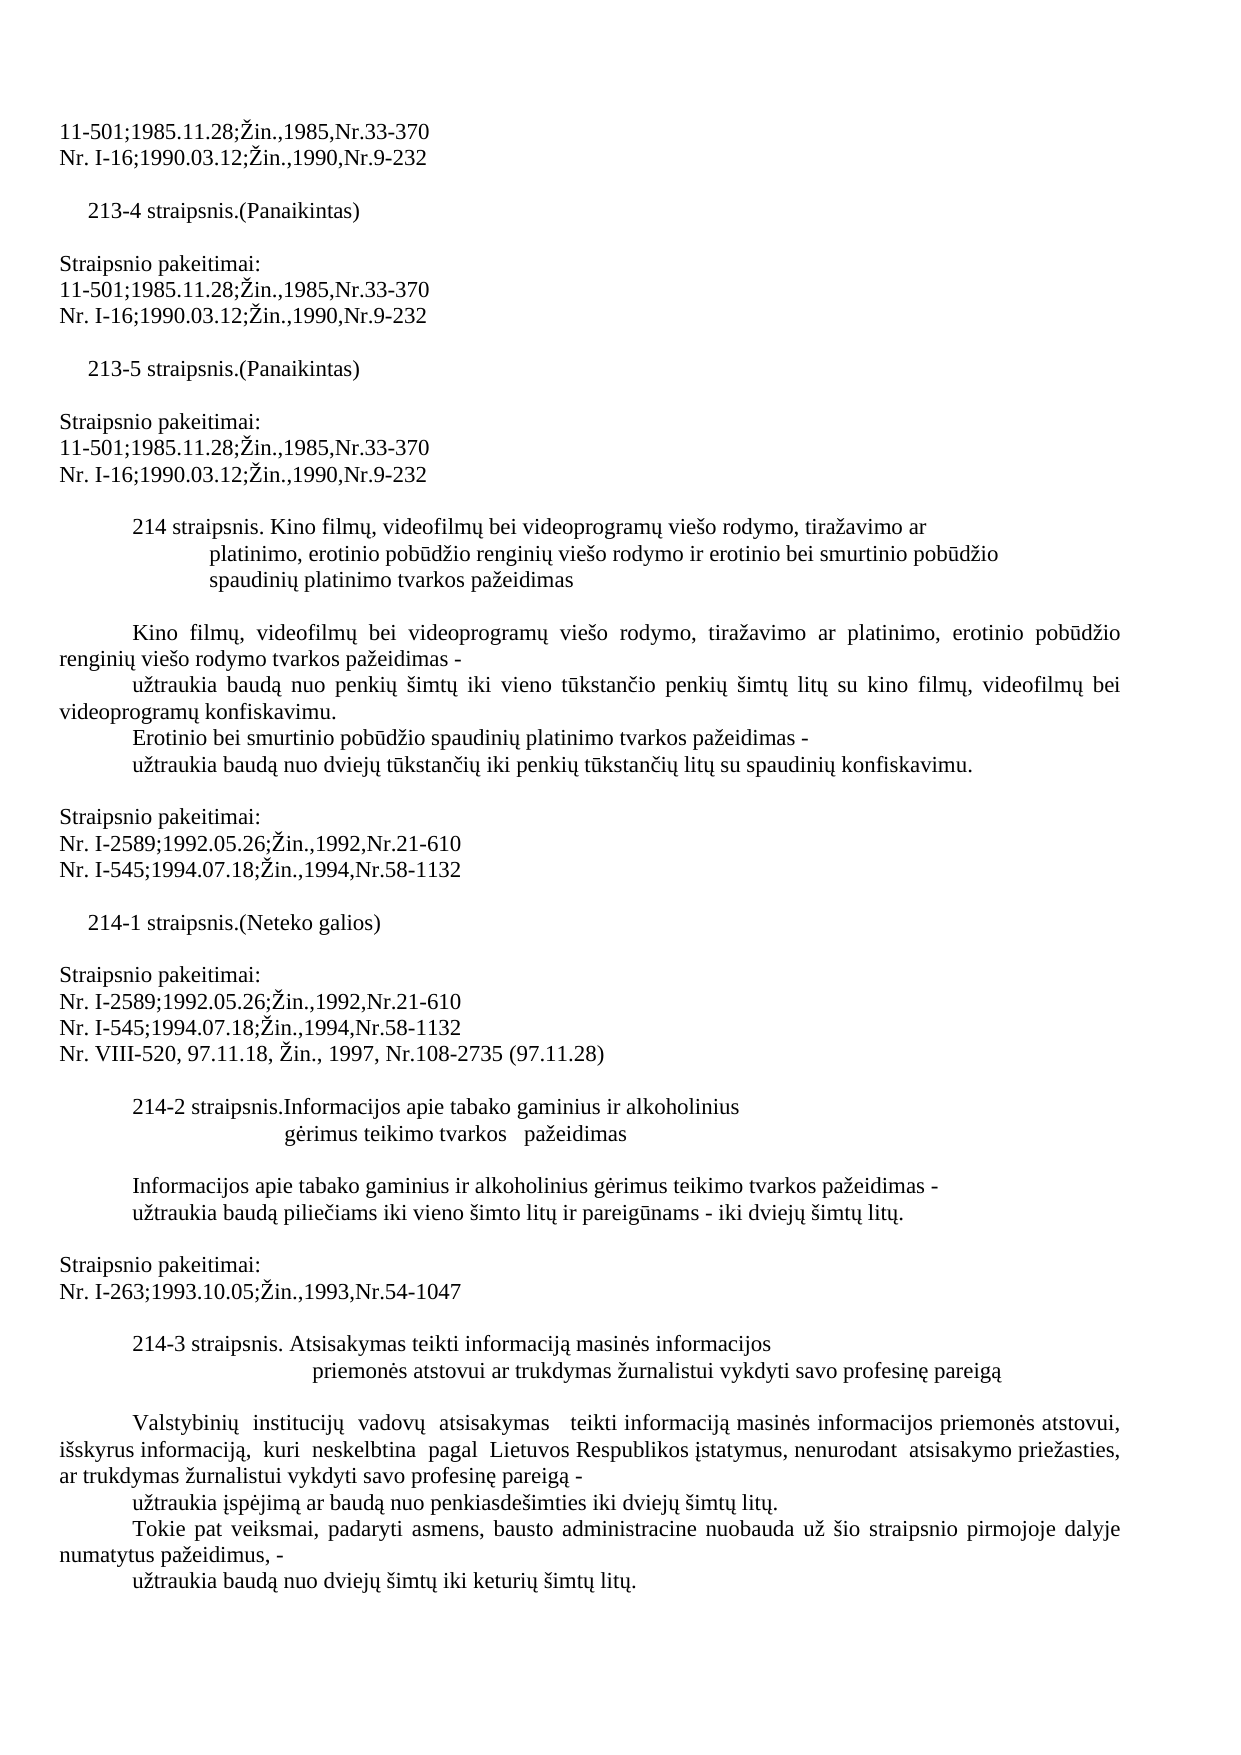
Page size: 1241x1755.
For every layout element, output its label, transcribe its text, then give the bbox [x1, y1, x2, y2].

text spaudinių platinimo tvarkos pažeidimas [134, 566, 1122, 592]
text Erotinio bei smurtinio pobūdžio spaudinių platinimo tvarkos pažeidimas - [59, 724, 1122, 751]
text Nr. I-545;1994.07.18;Žin.,1994,Nr.58-1132 [59, 856, 1122, 882]
text 11-501;1985.11.28;Žin.,1985,Nr.33-370 [59, 118, 1122, 144]
text 214-2 straipsnis.Informacijos apie tabako gaminius ir alkoholinius [59, 1093, 1122, 1119]
text Nr. I-16;1990.03.12;Žin.,1990,Nr.9-232 [59, 303, 1122, 329]
text 214-1 straipsnis.(Neteko galios) [59, 909, 1122, 935]
text Nr. I-16;1990.03.12;Žin.,1990,Nr.9-232 [59, 144, 1122, 171]
text užtraukia įspėjimą ar baudą nuo penkiasdešimties iki dviejų šimtų litų. [59, 1488, 1122, 1515]
text platinimo, erotinio pobūdžio renginių viešo rodymo ir erotinio bei smurtinio pobūdžio [134, 540, 1122, 566]
text užtraukia baudą nuo penkių šimtų iki vieno tūkstančio penkių šimtų litų su kino filmų, videofilmų bei videoprogramų konfiskavimu. [59, 672, 1122, 724]
text užtraukia baudą nuo dviejų tūkstančių iki penkių tūkstančių litų su spaudinių konfiskavimu. [59, 751, 1122, 777]
text 214-3 straipsnis. Atsisakymas teikti informaciją masinės informacijos [59, 1330, 1122, 1357]
text 11-501;1985.11.28;Žin.,1985,Nr.33-370 [59, 434, 1122, 461]
text Kino filmų, videofilmų bei videoprogramų viešo rodymo, tiražavimo ar platinimo, erotinio pobūdžio renginių viešo rodymo tvarkos pažeidimas - [59, 619, 1122, 672]
text Nr. I-545;1994.07.18;Žin.,1994,Nr.58-1132 [59, 1014, 1122, 1041]
text 214 straipsnis. Kino filmų, videofilmų bei videoprogramų viešo rodymo, tiražavimo ar [59, 513, 1122, 540]
text Nr. I-16;1990.03.12;Žin.,1990,Nr.9-232 [59, 461, 1122, 487]
text Straipsnio pakeitimai: [59, 1251, 1122, 1278]
text Nr. VIII-520, 97.11.18, Žin., 1997, Nr.108-2735 (97.11.28) [59, 1041, 1122, 1067]
text Straipsnio pakeitimai: [59, 408, 1122, 434]
text gėrimus teikimo tvarkos pažeidimas [59, 1119, 1122, 1146]
text 11-501;1985.11.28;Žin.,1985,Nr.33-370 [59, 276, 1122, 303]
text užtraukia baudą nuo dviejų šimtų iki keturių šimtų litų. [59, 1568, 1122, 1594]
text Nr. I-2589;1992.05.26;Žin.,1992,Nr.21-610 [59, 830, 1122, 856]
text Tokie pat veiksmai, padaryti asmens, bausto administracine nuobauda už šio straipsnio pirmojoje dalyje numatytus pažeidimus, - [59, 1515, 1122, 1568]
text priemonės atstovui ar trukdymas žurnalistui vykdyti savo profesinę pareigą [134, 1357, 1122, 1383]
text Informacijos apie tabako gaminius ir alkoholinius gėrimus teikimo tvarkos pažeidimas - [59, 1172, 1122, 1199]
text Nr. I-2589;1992.05.26;Žin.,1992,Nr.21-610 [59, 988, 1122, 1014]
text Straipsnio pakeitimai: [59, 250, 1122, 276]
text Nr. I-263;1993.10.05;Žin.,1993,Nr.54-1047 [59, 1278, 1122, 1304]
text 213-5 straipsnis.(Panaikintas) [59, 355, 1122, 382]
text 213-4 straipsnis.(Panaikintas) [59, 197, 1122, 223]
text užtraukia baudą piliečiams iki vieno šimto litų ir pareigūnams - iki dviejų šimtų litų. [59, 1199, 1122, 1225]
text Straipsnio pakeitimai: [59, 803, 1122, 830]
text Valstybinių institucijų vadovų atsisakymas teikti informaciją masinės informacijos priemonės atstovui, išskyrus informaciją, kuri neskelbtina pagal Lietuvos Respublikos įstatymus, nenurodant atsisakymo priežasties, ar trukdymas žurnalistui vykdyti savo profesinę pareigą - [59, 1409, 1122, 1488]
text Straipsnio pakeitimai: [59, 961, 1122, 988]
